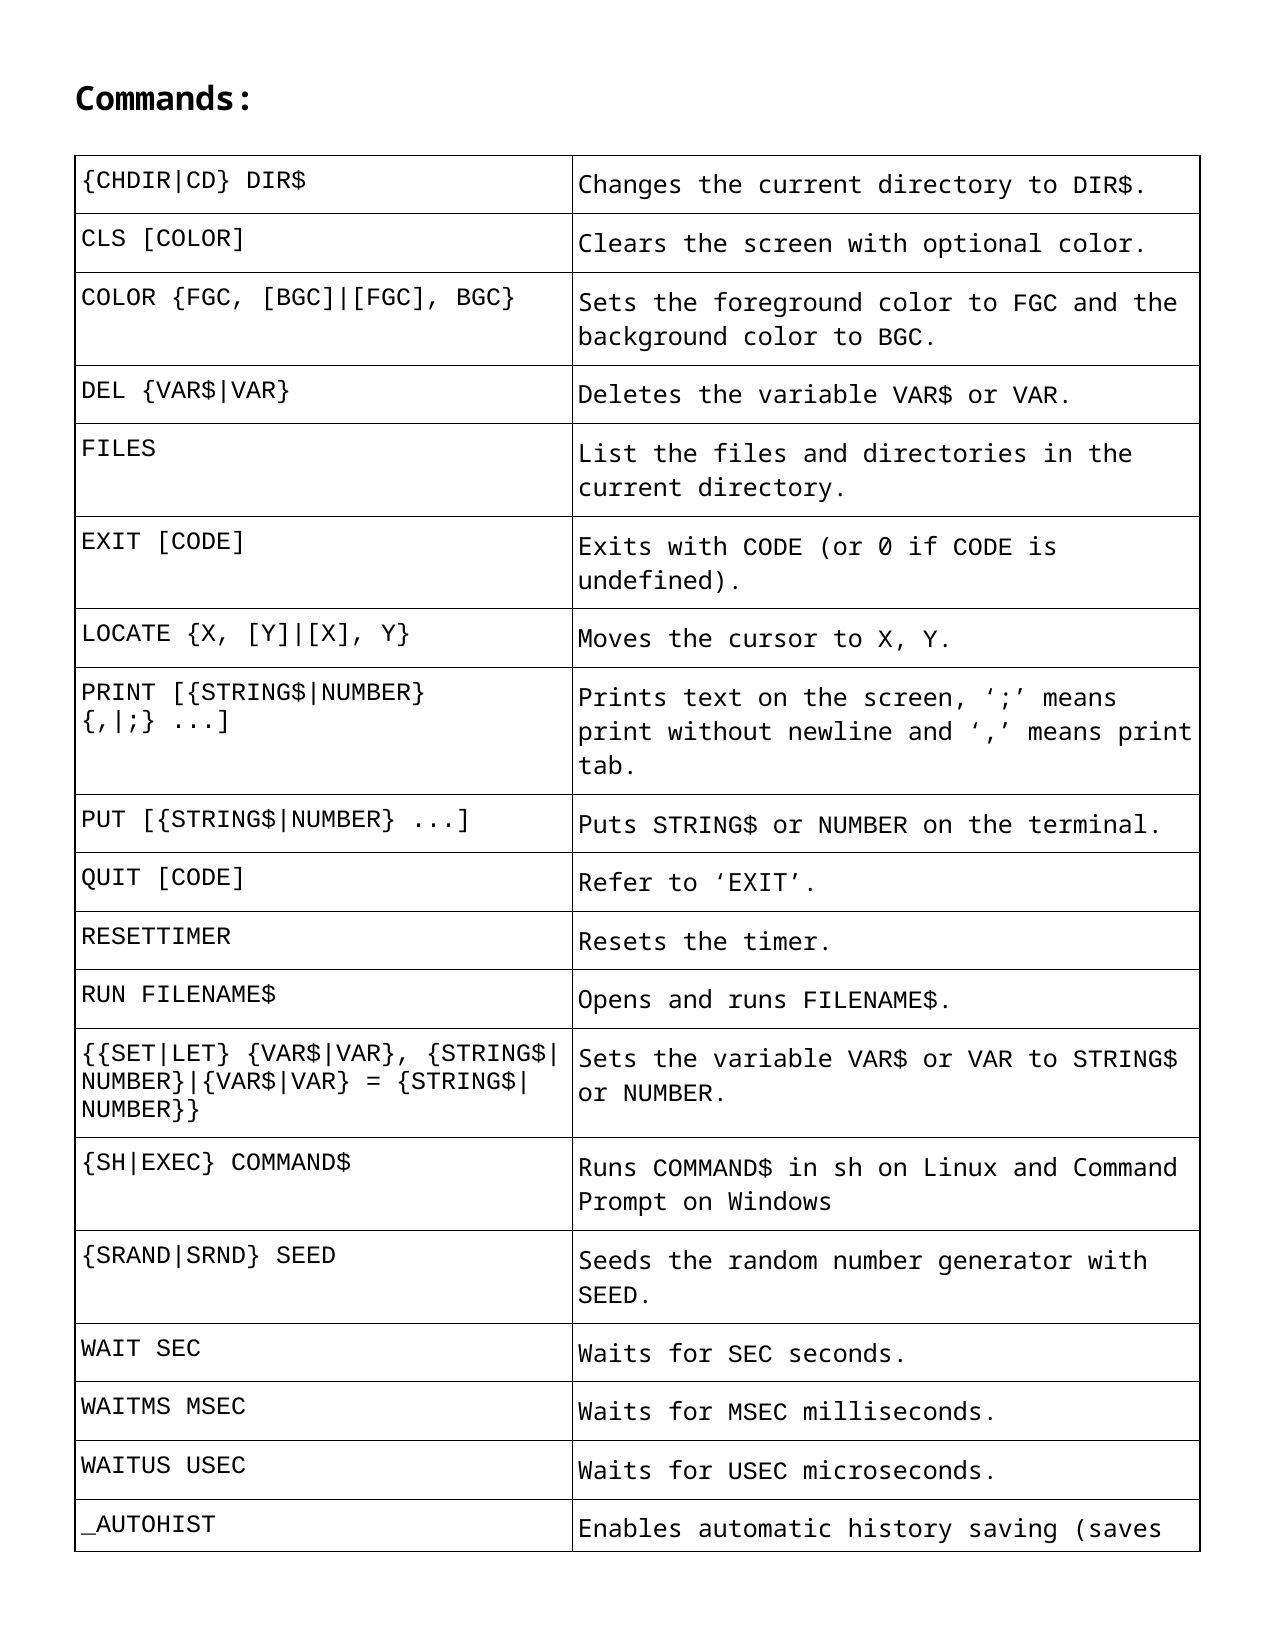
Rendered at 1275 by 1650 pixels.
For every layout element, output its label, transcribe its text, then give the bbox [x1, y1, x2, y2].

table_header {CHDIR|CD} DIR$ [76, 156, 572, 213]
table_cell {SRAND|SRND} SEED [76, 1231, 572, 1322]
table_cell RESETTIMER [76, 912, 572, 969]
table_header Changes the current directory to DIR$. [573, 156, 1199, 213]
table_cell DEL {VAR$|VAR} [76, 366, 572, 423]
table_cell Opens and runs FILENAME$. [573, 970, 1199, 1028]
table_cell Sets the variable VAR$ or VAR to STRING$ or NUMBER. [573, 1029, 1199, 1137]
table_cell QUIT [CODE] [76, 853, 572, 911]
table_cell FILES [76, 424, 572, 516]
table_cell Deletes the variable VAR$ or VAR. [573, 366, 1199, 423]
table_cell {SH|EXEC} COMMAND$ [76, 1138, 572, 1230]
table_cell _AUTOHIST [76, 1500, 572, 1551]
table_cell Waits for USEC microseconds. [573, 1441, 1199, 1498]
table_cell Waits for SEC seconds. [573, 1324, 1199, 1381]
text Commands: [75, 75, 1200, 120]
table_cell Clears the screen with optional color. [573, 214, 1199, 272]
table_cell Sets the foreground color to FGC and the background color to BGC. [573, 273, 1199, 364]
table_cell Refer to ‘EXIT’. [573, 853, 1199, 911]
table_cell Moves the cursor to X, Y. [573, 609, 1199, 667]
table_cell WAITUS USEC [76, 1441, 572, 1498]
table_cell Enables automatic history saving (saves [573, 1500, 1199, 1551]
table_cell RUN FILENAME$ [76, 970, 572, 1028]
table_cell CLS [COLOR] [76, 214, 572, 272]
table_cell Seeds the random number generator with SEED. [573, 1231, 1199, 1322]
table_cell {{SET|LET} {VAR$|VAR}, {STRING$|NUMBER}|{VAR$|VAR} = {STRING$|NUMBER}} [76, 1029, 572, 1137]
table_cell Prints text on the screen, ‘;’ means print without newline and ‘,’ means print tab. [573, 668, 1199, 793]
table_cell WAIT SEC [76, 1324, 572, 1381]
table_cell PRINT [{STRING$|NUMBER}{,|;} ...] [76, 668, 572, 793]
table_cell Puts STRING$ or NUMBER on the terminal. [573, 795, 1199, 852]
table_cell COLOR {FGC, [BGC]|[FGC], BGC} [76, 273, 572, 364]
table_cell Waits for MSEC milliseconds. [573, 1382, 1199, 1440]
table_cell PUT [{STRING$|NUMBER} ...] [76, 795, 572, 852]
table_cell Resets the timer. [573, 912, 1199, 969]
table_cell Runs COMMAND$ in sh on Linux and Command Prompt on Windows [573, 1138, 1199, 1230]
table_cell List the files and directories in the current directory. [573, 424, 1199, 516]
table_cell LOCATE {X, [Y]|[X], Y} [76, 609, 572, 667]
table_cell WAITMS MSEC [76, 1382, 572, 1440]
table_cell EXIT [CODE] [76, 517, 572, 608]
table_cell Exits with CODE (or 0 if CODE is undefined). [573, 517, 1199, 608]
